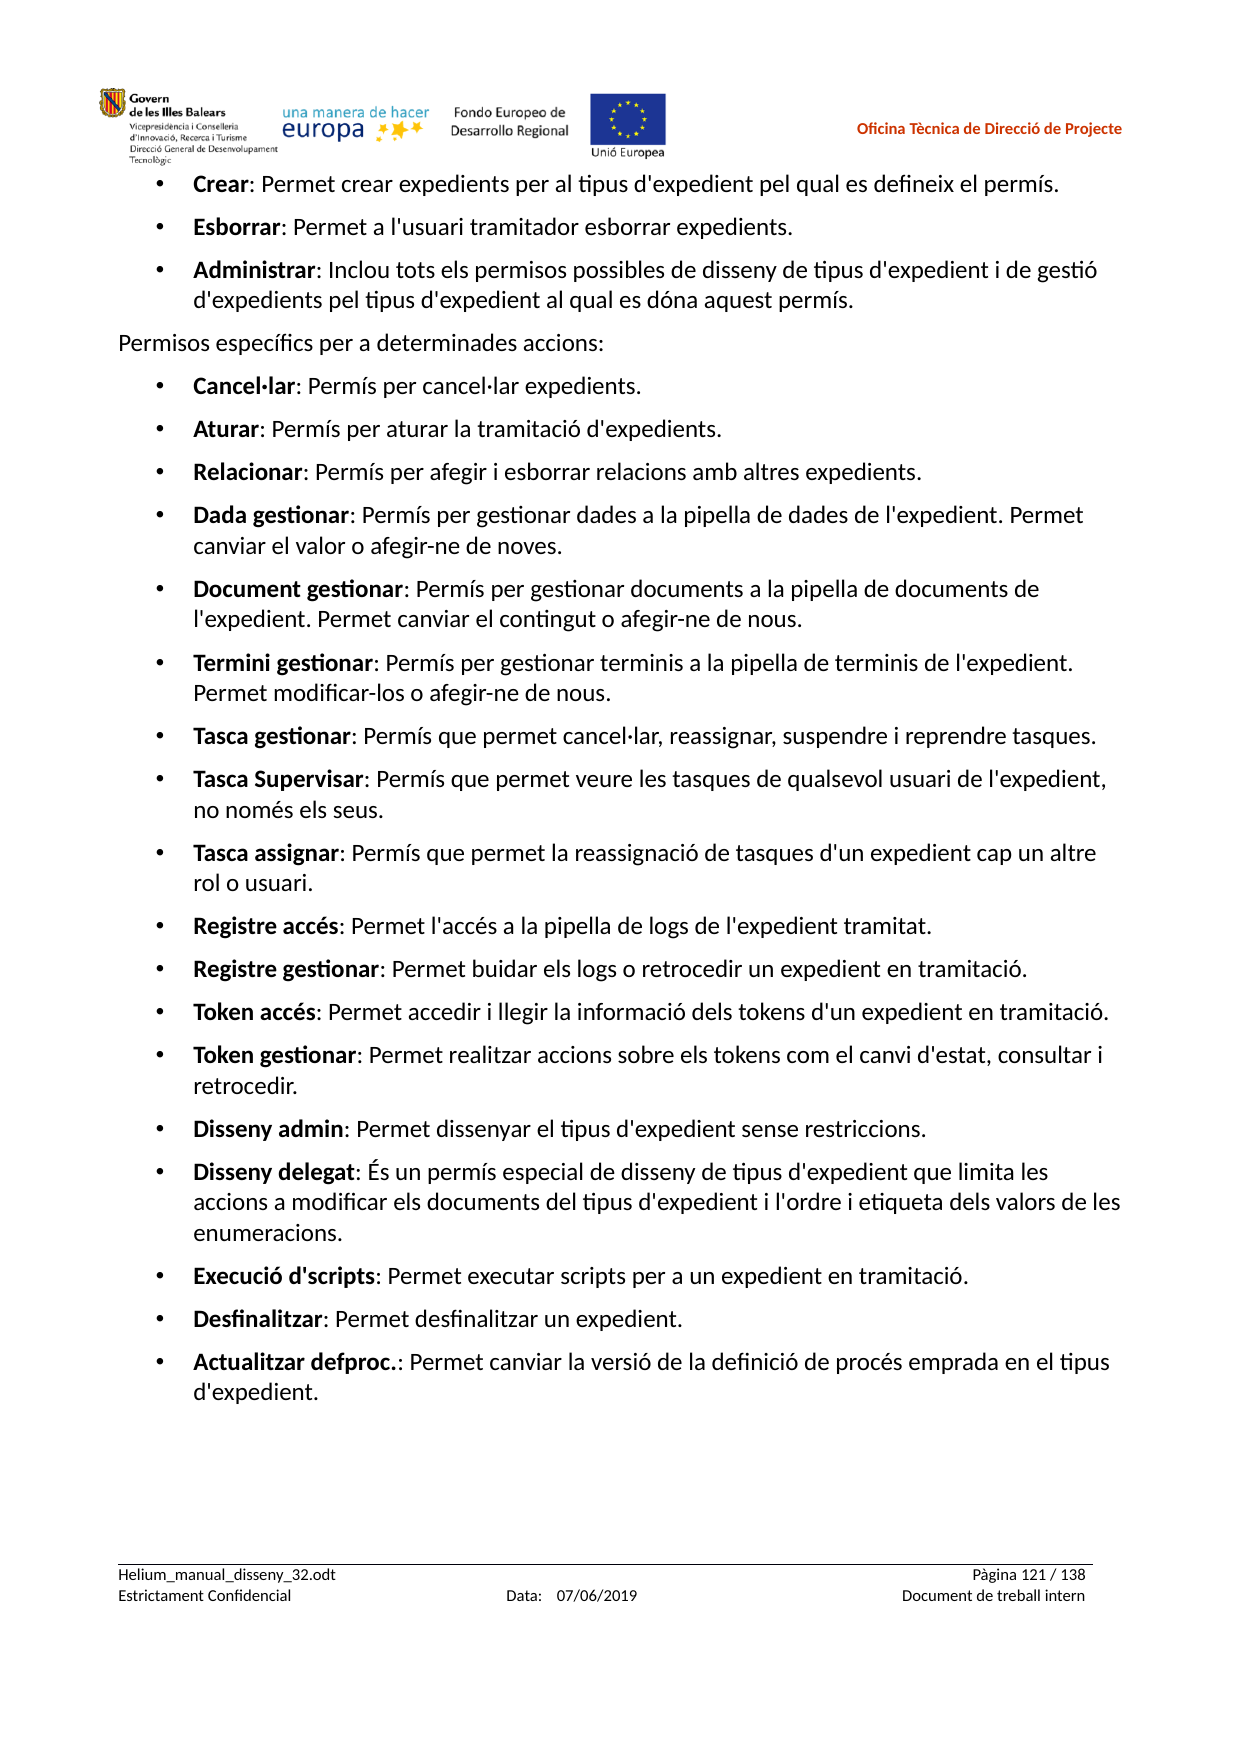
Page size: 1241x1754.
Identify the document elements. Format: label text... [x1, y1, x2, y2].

list Relacionar: Permís per afegir i esborrar relacions amb altres expedients. [156, 457, 1122, 487]
list Termini gestionar: Permís per gestionar terminis a la pipella de terminis de l'expedient. Permet modificar-los o afegir-ne de nous. [156, 647, 1122, 708]
list Document gestionar: Permís per gestionar documents a la pipella de documents de l'expedient. Permet canviar el contingut o afegir-ne de nous. [156, 573, 1122, 634]
list Tasca Supervisar: Permís que permet veure les tasques de qualsevol usuari de l'expedient, no només els seus. [156, 763, 1122, 824]
list Registre accés: Permet l'accés a la pipella de logs de l'expedient tramitat. [156, 910, 1122, 941]
list Administrar: Inclou tots els permisos possibles de disseny de tipus d'expedient i de gestió d'expedients pel tipus d'expedient al qual es dóna aquest permís. [156, 254, 1122, 315]
list Disseny admin: Permet dissenyar el tipus d'expedient sense restriccions. [156, 1113, 1122, 1143]
list Execució d'scripts: Permet executar scripts per a un expedient en tramitació. [156, 1260, 1122, 1291]
text Permisos específics per a determinades accions: [118, 327, 1122, 358]
list Cancel·lar: Permís per cancel·lar expedients. [156, 371, 1122, 401]
list Token accés: Permet accedir i llegir la informació dels tokens d'un expedient en tramitació. [156, 996, 1122, 1027]
list Crear: Permet crear expedients per al tipus d'expedient pel qual es defineix el permís. [156, 168, 1122, 198]
list Desfinalitzar: Permet desfinalitzar un expedient. [156, 1303, 1122, 1333]
list Token gestionar: Permet realitzar accions sobre els tokens com el canvi d'estat, consultar i retrocedir. [156, 1039, 1122, 1100]
list Tasca assignar: Permís que permet la reassignació de tasques d'un expedient cap un altre rol o usuari. [156, 837, 1122, 898]
list Disseny delegat: És un permís especial de disseny de tipus d'expedient que limita les accions a modificar els documents del tipus d'expedient i l'ordre i etiqueta dels valors de les enumeracions. [156, 1156, 1122, 1247]
list Registre gestionar: Permet buidar els logs o retrocedir un expedient en tramitació. [156, 953, 1122, 984]
list Aturar: Permís per aturar la tramitació d'expedients. [156, 413, 1122, 444]
list Dada gestionar: Permís per gestionar dades a la pipella de dades de l'expedient. Permet canviar el valor o afegir-ne de noves. [156, 499, 1122, 561]
list Actualitzar defproc.: Permet canviar la versió de la definició de procés emprada en el tipus d'expedient. [156, 1346, 1122, 1407]
picture [99, 87, 668, 166]
list Esborrar: Permet a l'usuari tramitador esborrar expedients. [156, 211, 1122, 241]
list Tasca gestionar: Permís que permet cancel·lar, reassignar, suspendre i reprendre tasques. [156, 720, 1122, 751]
